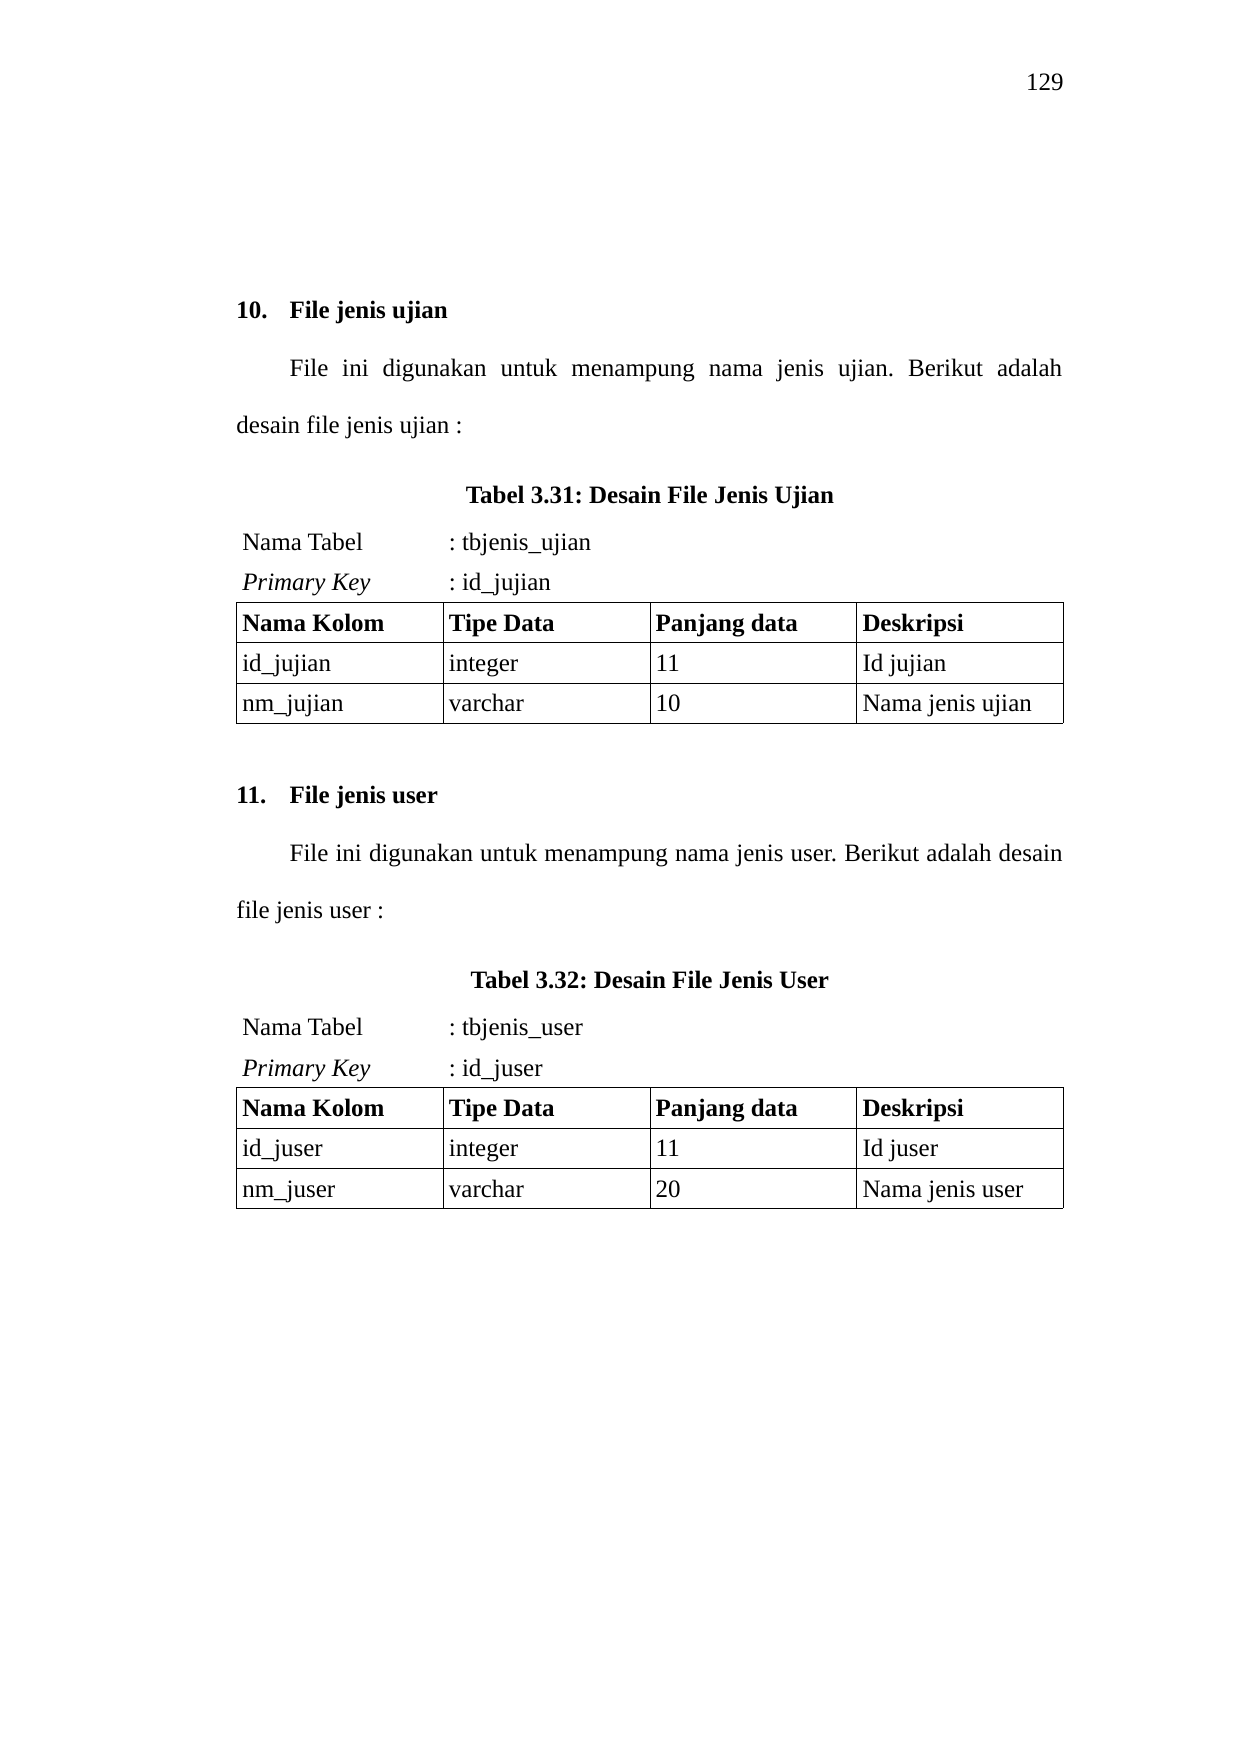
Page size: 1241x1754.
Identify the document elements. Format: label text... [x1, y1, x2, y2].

text Tabel 3.31: Desain File Jenis Ujian [236, 480, 1063, 509]
table_cell Id juser [857, 1129, 1063, 1168]
table_cell Id jujian [857, 643, 1063, 683]
table_cell integer [444, 643, 650, 683]
table_cell 10 [651, 684, 856, 723]
table_cell nm_juser [237, 1169, 443, 1208]
table_cell 11 [651, 643, 856, 683]
table_cell Panjang data [651, 1088, 856, 1127]
table_cell Tipe Data [444, 603, 650, 642]
text Tabel 3.32: Desain File Jenis User [236, 966, 1063, 994]
table_cell Nama Kolom [237, 603, 443, 642]
list File jenis ujian [236, 295, 1063, 324]
table_cell Primary Key [236, 562, 443, 602]
table_cell id_jujian [237, 643, 443, 683]
table_cell Nama jenis user [857, 1169, 1063, 1208]
table_cell Deskripsi [857, 1088, 1063, 1127]
table_header : tbjenis_user [443, 1007, 1063, 1047]
table_cell Nama jenis ujian [857, 684, 1063, 723]
table_cell 20 [651, 1169, 856, 1208]
table_cell : id_juser [443, 1047, 1063, 1087]
table_header : tbjenis_ujian [443, 522, 1063, 562]
table_cell : id_jujian [443, 562, 1063, 602]
text File ini digunakan untuk menampung nama jenis ujian. Berikut adalah desain file jenis ujian : [236, 353, 1063, 439]
text File ini digunakan untuk menampung nama jenis user. Berikut adalah desain file jenis user : [236, 838, 1063, 924]
table_cell integer [444, 1129, 650, 1168]
table_cell varchar [444, 1169, 650, 1208]
table_cell 11 [651, 1129, 856, 1168]
table_cell Nama Kolom [237, 1088, 443, 1127]
list File jenis user [236, 781, 1063, 809]
table_cell id_juser [237, 1129, 443, 1168]
table_cell Primary Key [236, 1047, 443, 1087]
table_header Nama Tabel [236, 1007, 443, 1047]
table_cell Tipe Data [444, 1088, 650, 1127]
table_cell Panjang data [651, 603, 856, 642]
table_header Nama Tabel [236, 522, 443, 562]
table_cell varchar [444, 684, 650, 723]
table_cell nm_jujian [237, 684, 443, 723]
table_cell Deskripsi [857, 603, 1063, 642]
